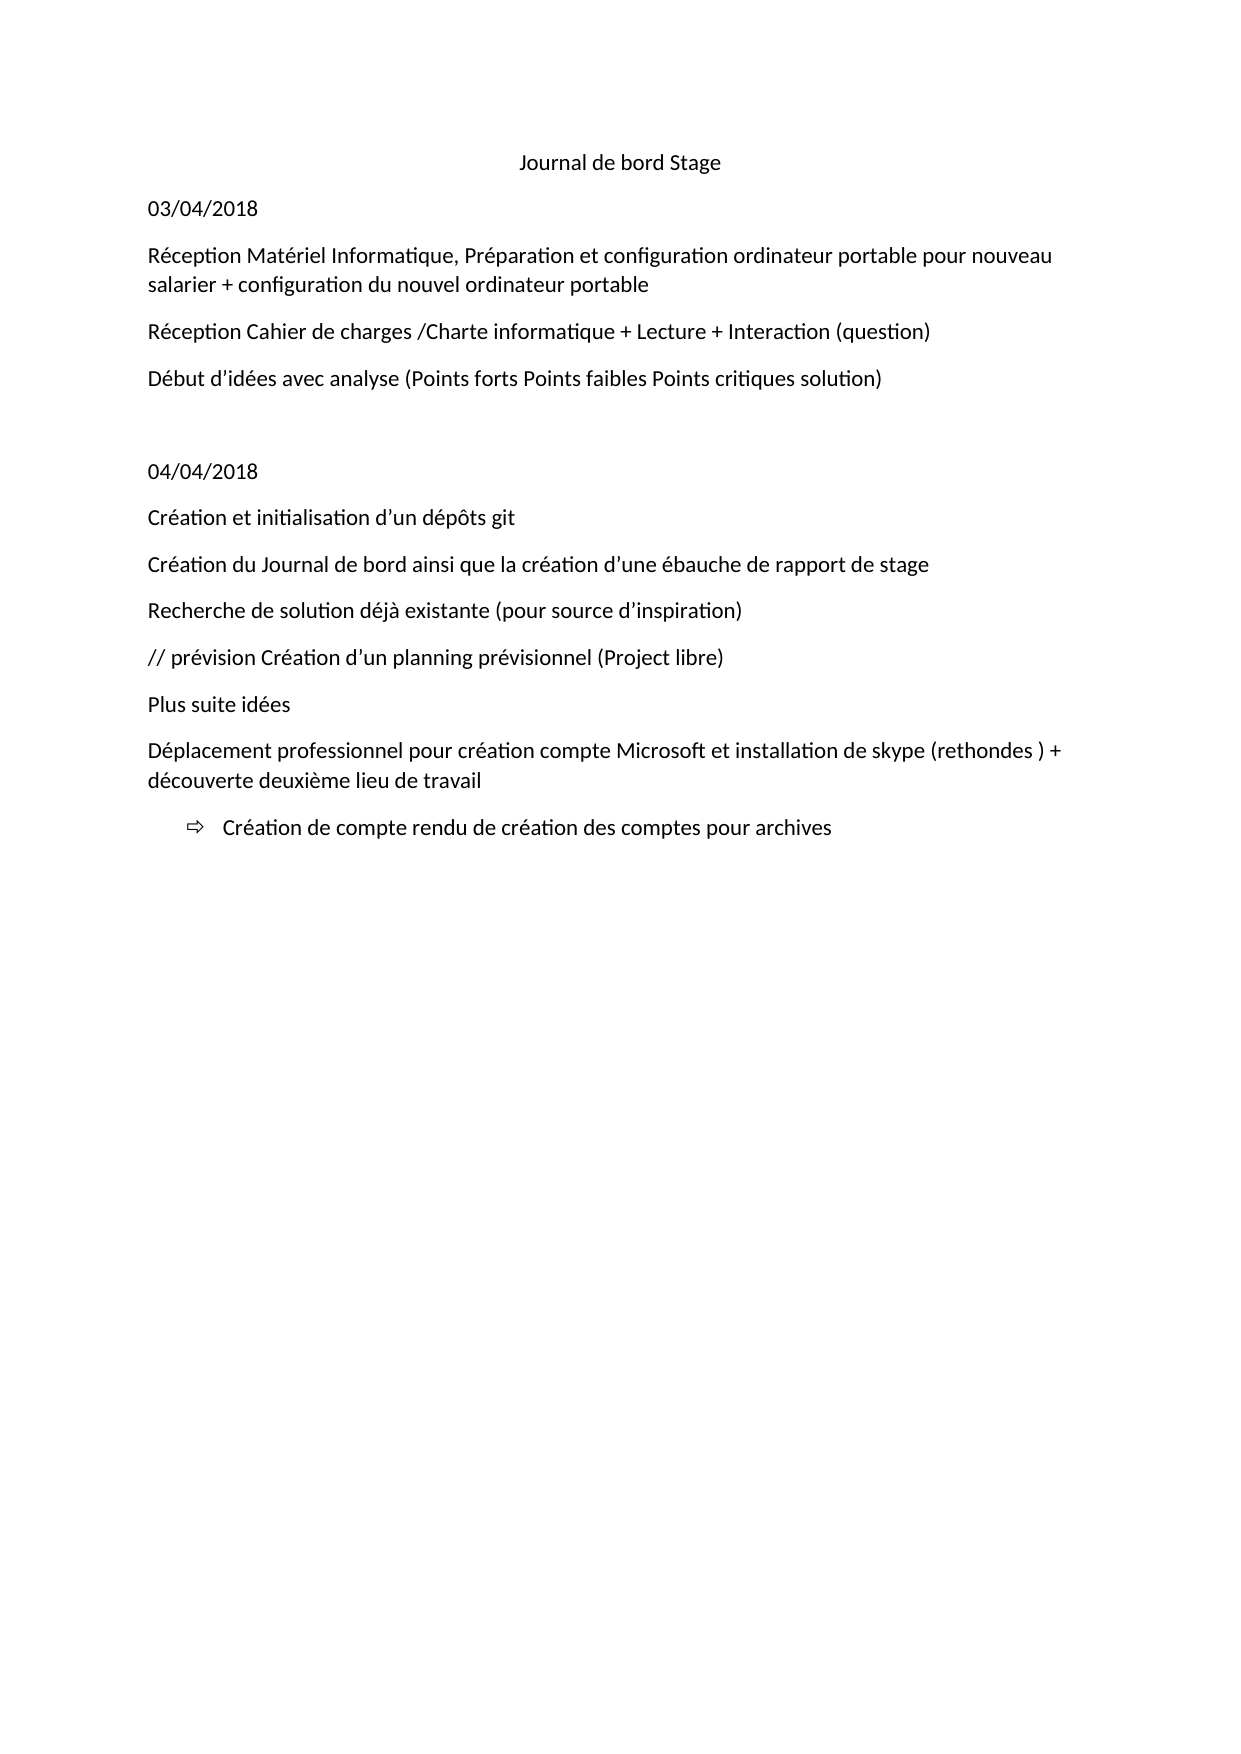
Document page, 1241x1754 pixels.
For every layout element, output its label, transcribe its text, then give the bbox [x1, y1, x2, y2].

text Journal de bord Stage [148, 148, 1093, 176]
text Création et initialisation d’un dépôts git [148, 503, 1093, 531]
list Création de compte rendu de création des comptes pour archives [185, 813, 1093, 841]
text Recherche de solution déjà existante (pour source d’inspiration) [148, 597, 1093, 624]
text Réception Matériel Informatique, Préparation et configuration ordinateur portable pour nouveau salarier + configuration du nouvel ordinateur portable [148, 241, 1093, 299]
text Plus suite idées [148, 690, 1093, 718]
text 03/04/2018 [148, 194, 1093, 222]
text Création du Journal de bord ainsi que la création d’une ébauche de rapport de stage [148, 550, 1093, 578]
text 04/04/2018 [148, 457, 1093, 485]
text Début d’idées avec analyse (Points forts Points faibles Points critiques solution) [148, 364, 1093, 392]
text Réception Cahier de charges /Charte informatique + Lecture + Interaction (question) [148, 317, 1093, 345]
text Déplacement professionnel pour création compte Microsoft et installation de skype (rethondes ) + découverte deuxième lieu de travail [148, 736, 1093, 794]
text // prévision Création d’un planning prévisionnel (Project libre) [148, 643, 1093, 671]
